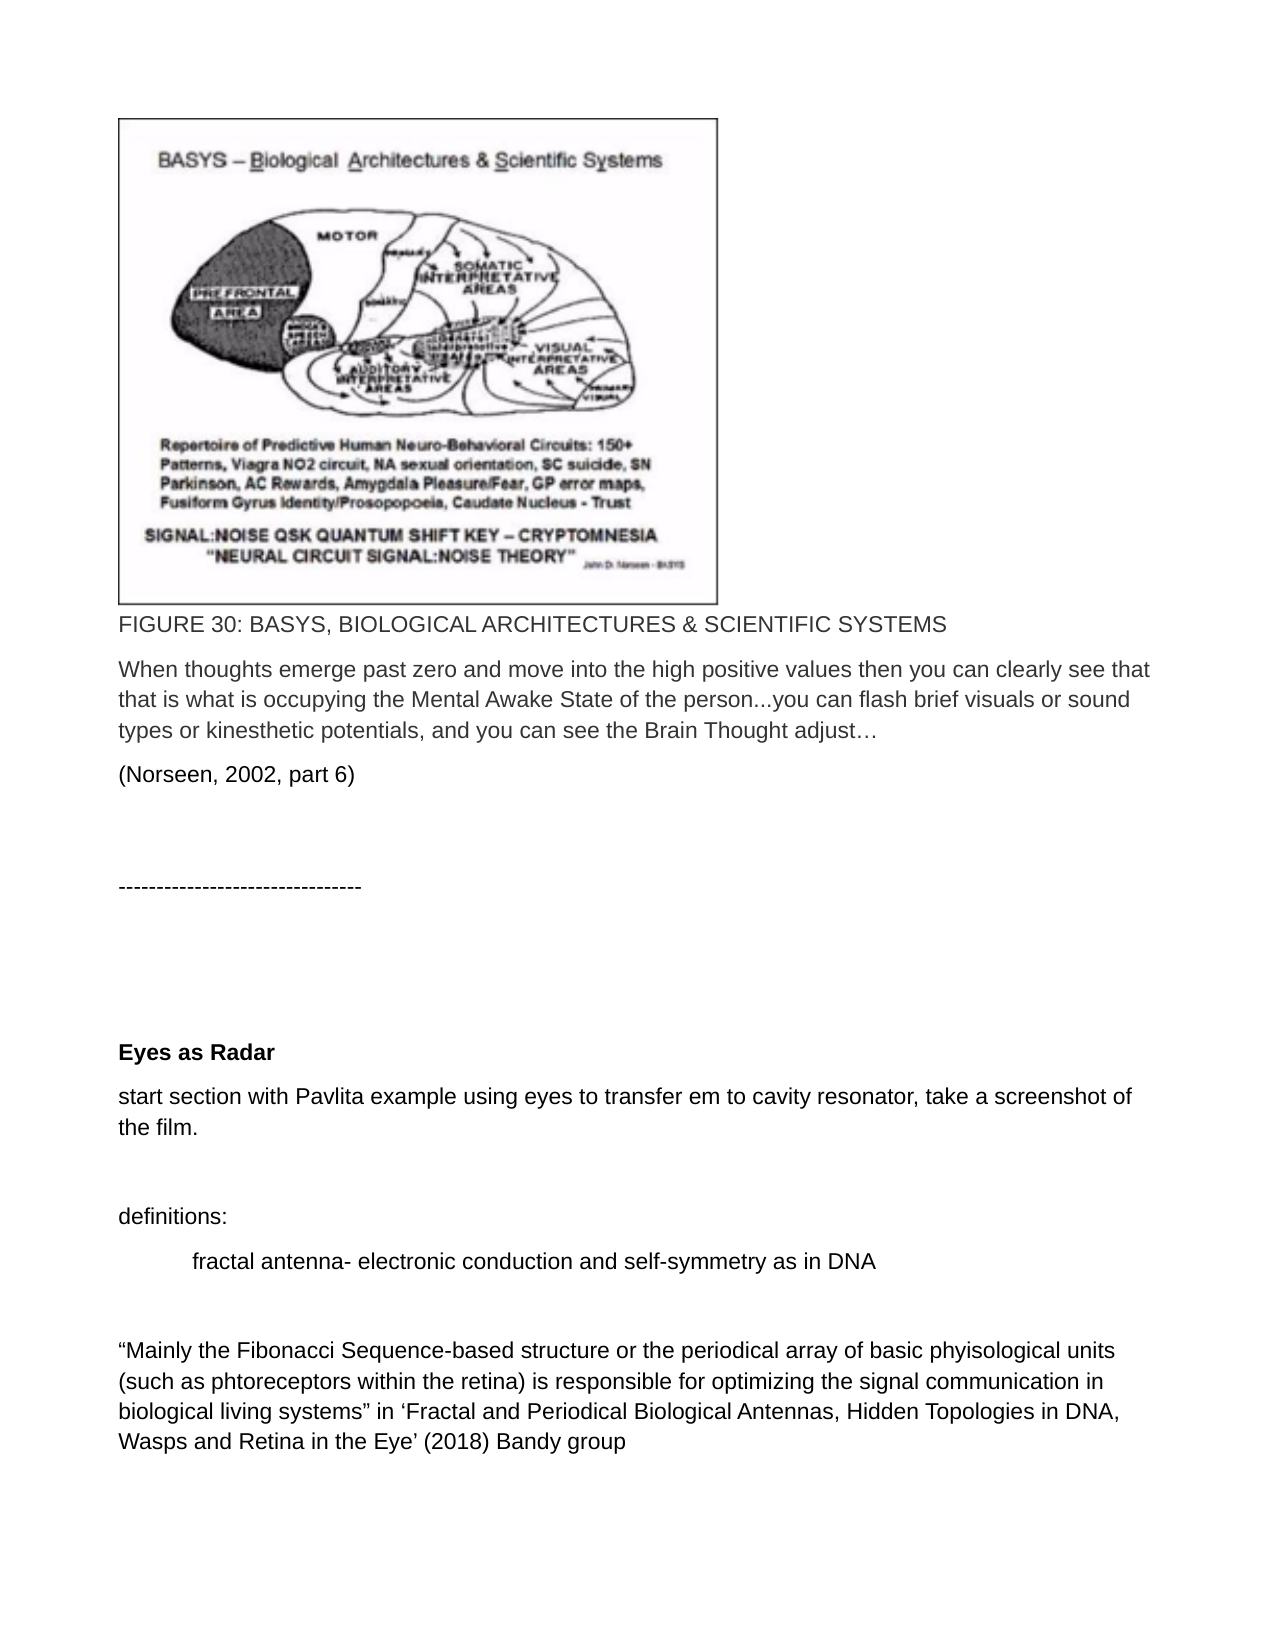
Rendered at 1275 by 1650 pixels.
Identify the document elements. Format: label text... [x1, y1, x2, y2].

text (Norseen, 2002, part 6) [118, 761, 1157, 788]
picture [118, 118, 720, 608]
text When thoughts emerge past zero and move into the high positive values then you can clearly see that that is what is occupying the Mental Awake State of the person...you can flash brief visuals or sound types or kinesthetic potentials, and you can see the Brain Thought adjust… [118, 656, 1157, 743]
text fractal antenna- electronic conduction and self-symmetry as in DNA [118, 1248, 1157, 1274]
text “Mainly the Fibonacci Sequence-based structure or the periodical array of basic phyisological units (such as phtoreceptors within the retina) is responsible for optimizing the signal communication in biological living systems” in ‘Fractal and Periodical Biological Antennas, Hidden Topologies in DNA, Wasps and Retina in the Eye’ (2018) Bandy group [118, 1337, 1157, 1454]
text Eyes as Radar [118, 1038, 1157, 1065]
text start section with Pavlita example using eyes to transfer em to cavity resonator, take a screenshot of the film. [118, 1083, 1157, 1140]
text -------------------------------- [118, 873, 1157, 899]
text definitions: [118, 1203, 1157, 1229]
text FIGURE 30: BASYS, BIOLOGICAL ARCHITECTURES & SCIENTIFIC SYSTEMS [118, 608, 1157, 638]
